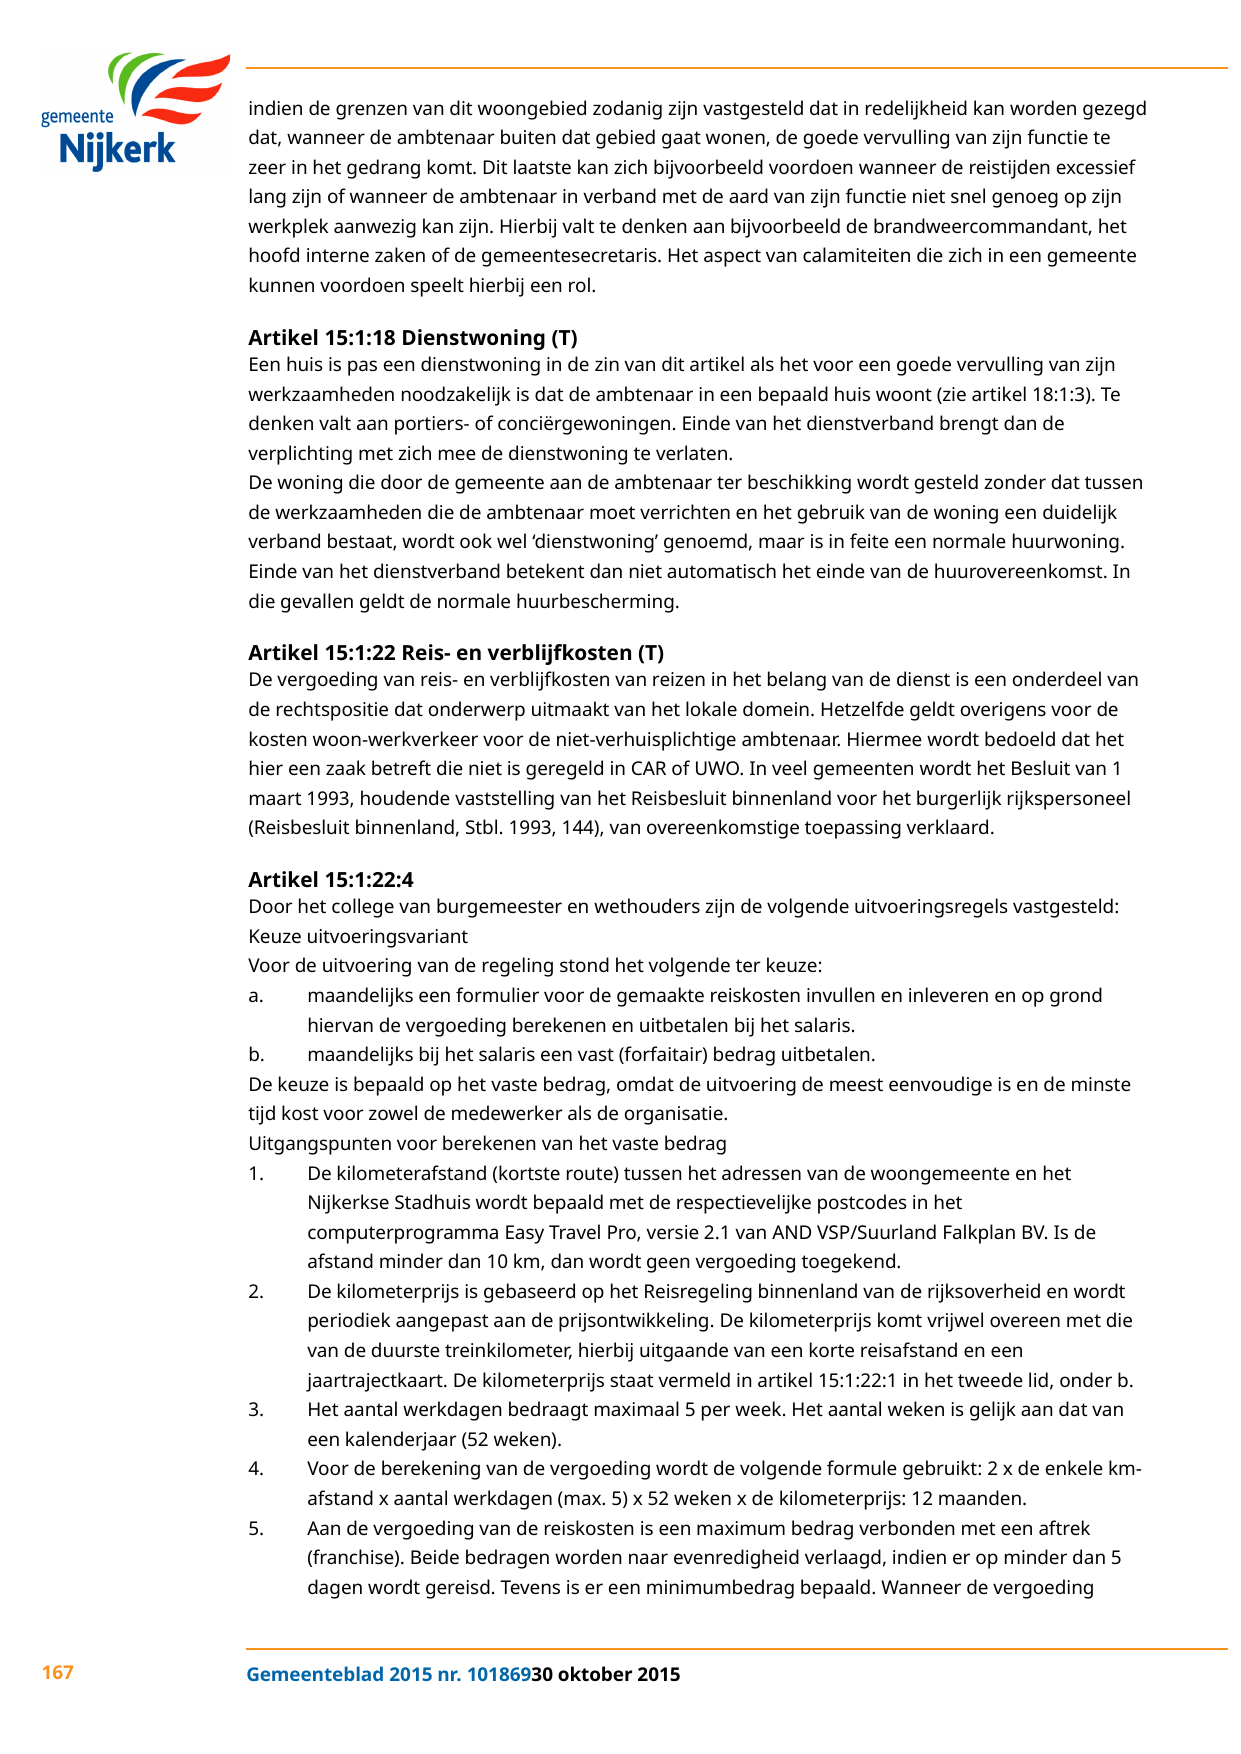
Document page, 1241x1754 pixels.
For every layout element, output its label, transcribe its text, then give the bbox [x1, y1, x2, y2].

list Aan de vergoeding van de reiskosten is een maximum bedrag verbonden met een aftrek (franchise). Beide bedragen worden naar evenredigheid verlaagd, indien er op minder dan 5 dagen wordt gereisd. Tevens is er een minimumbedrag bepaald. Wanneer de vergoeding [248, 1515, 1152, 1599]
text Een huis is pas een dienstwoning in de zin van dit artikel als het voor een goede vervulling van zijn werkzaamheden noodzakelijk is dat de ambtenaar in een bepaald huis woont (zie artikel 18:1:3). Te denken valt aan portiers- of conciërgewoningen. Einde van het dienstverband brengt dan de verplichting met zich mee de dienstwoning te verlaten. [248, 351, 1152, 466]
text De keuze is bepaald op het vaste bedrag, omdat de uitvoering de meest eenvoudige is en de minste tijd kost voor zowel de medewerker als de organisatie. [248, 1071, 1152, 1126]
text Keuze uitvoeringsvariant [248, 923, 1152, 949]
text Voor de uitvoering van de regeling stond het volgende ter keuze: [248, 953, 1152, 978]
text De vergoeding van reis- en verblijfkosten van reizen in het belang van de dienst is een onderdeel van de rechtspositie dat onderwerp uitmaakt van het lokale domein. Hetzelfde geldt overigens voor de kosten woon-werkverkeer voor de niet-verhuisplichtige ambtenaar. Hiermee wordt bedoeld dat het hier een zaak betreft die niet is geregeld in CAR of UWO. In veel gemeenten wordt het Besluit van 1 maart 1993, houdende vaststelling van het Reisbesluit binnenland voor het burgerlijk rijkspersoneel (Reisbesluit binnenland, Stbl. 1993, 144), van overeenkomstige toepassing verklaard. [248, 667, 1152, 840]
text Artikel 15:1:18 Dienstwoning (T) [248, 323, 1152, 351]
text indien de grenzen van dit woongebied zodanig zijn vastgesteld dat in redelijkheid kan worden gezegd dat, wanneer de ambtenaar buiten dat gebied gaat wonen, de goede vervulling van zijn functie te zeer in het gedrang komt. Dit laatste kan zich bijvoorbeeld voordoen wanneer de reistijden excessief lang zijn of wanneer de ambtenaar in verband met de aard van zijn functie niet snel genoeg op zijn werkplek aanwezig kan zijn. Hierbij valt te denken aan bijvoorbeeld de brandweercommandant, het hoofd interne zaken of de gemeentesecretaris. Het aspect van calamiteiten die zich in een gemeente kunnen voordoen speelt hierbij een rol. [248, 95, 1152, 298]
picture [41, 47, 231, 172]
text Door het college van burgemeester en wethouders zijn de volgende uitvoeringsregels vastgesteld: [248, 893, 1152, 919]
list maandelijks een formulier voor de gemaakte reiskosten invullen en inleveren en op grond hiervan de vergoeding berekenen en uitbetalen bij het salaris. [248, 982, 1152, 1037]
text Uitgangspunten voor berekenen van het vaste bedrag [248, 1130, 1152, 1156]
text Artikel 15:1:22:4 [248, 865, 1152, 893]
list De kilometerafstand (kortste route) tussen het adressen van de woongemeente en het Nijkerkse Stadhuis wordt bepaald met de respectievelijke postcodes in het computerprogramma Easy Travel Pro, versie 2.1 van AND VSP/Suurland Falkplan BV. Is de afstand minder dan 10 km, dan wordt geen vergoeding toegekend. [248, 1160, 1152, 1274]
list De kilometerprijs is gebaseerd op het Reisregeling binnenland van de rijksoverheid en wordt periodiek aangepast aan de prijsontwikkeling. De kilometerprijs komt vrijwel overeen met die van de duurste treinkilometer, hierbij uitgaande van een korte reisafstand en een jaartrajectkaart. De kilometerprijs staat vermeld in artikel 15:1:22:1 in het tweede lid, onder b. [248, 1278, 1152, 1392]
list Voor de berekening van de vergoeding wordt de volgende formule gebruikt: 2 x de enkele km-afstand x aantal werkdagen (max. 5) x 52 weken x de kilometerprijs: 12 maanden. [248, 1456, 1152, 1511]
text Artikel 15:1:22 Reis- en verblijfkosten (T) [248, 638, 1152, 667]
list Het aantal werkdagen bedraagt maximaal 5 per week. Het aantal weken is gelijk aan dat van een kalenderjaar (52 weken). [248, 1396, 1152, 1452]
list maandelijks bij het salaris een vast (forfaitair) bedrag uitbetalen. [248, 1041, 1152, 1067]
text De woning die door de gemeente aan de ambtenaar ter beschikking wordt gesteld zonder dat tussen de werkzaamheden die de ambtenaar moet verrichten en het gebruik van de woning een duidelijk verband bestaat, wordt ook wel ‘dienstwoning’ genoemd, maar is in feite een normale huurwoning. Einde van het dienstverband betekent dan niet automatisch het einde van de huurovereenkomst. In die gevallen geldt de normale huurbescherming. [248, 469, 1152, 613]
